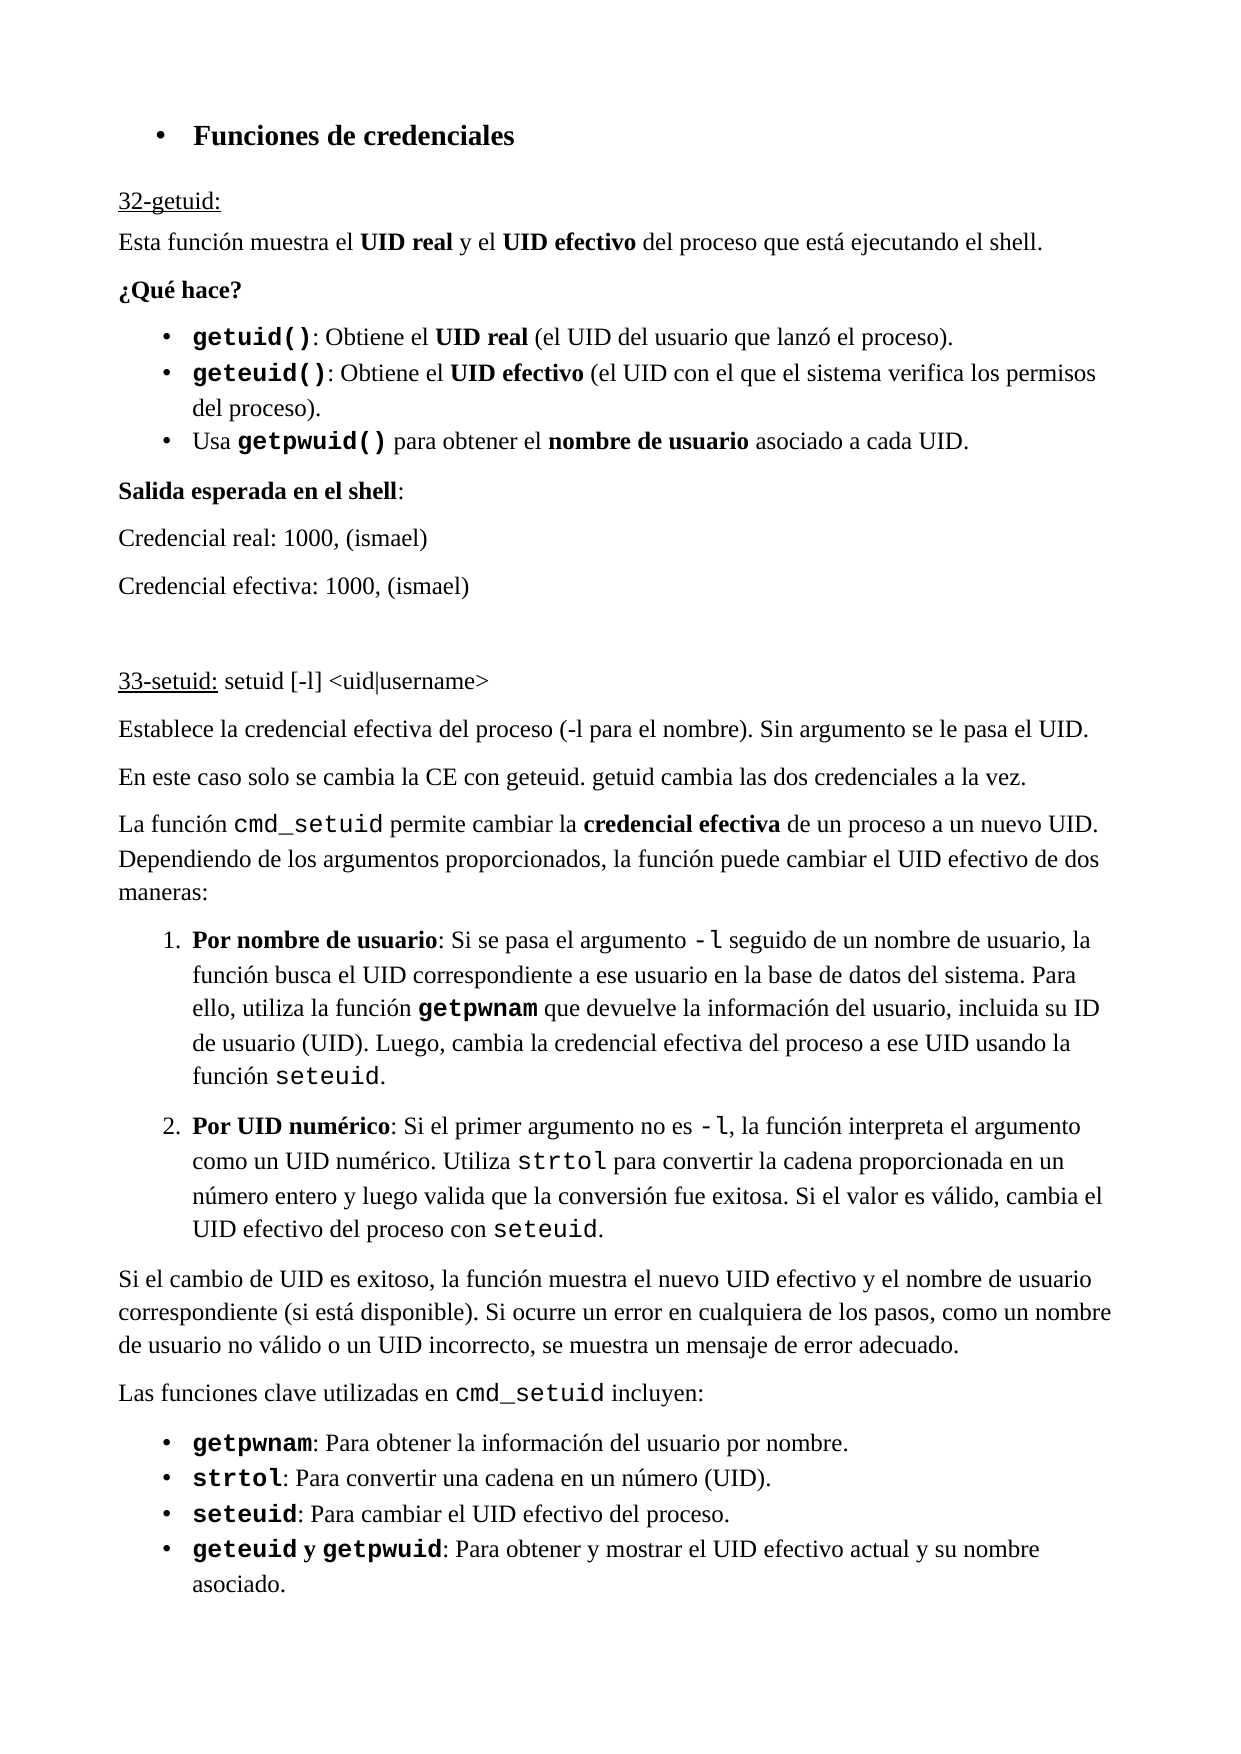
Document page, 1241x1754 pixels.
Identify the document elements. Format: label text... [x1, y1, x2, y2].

text La función cmd_setuid permite cambiar la credencial efectiva de un proceso a un nuevo UID. Dependiendo de los argumentos proporcionados, la función puede cambiar el UID efectivo de dos maneras: [118, 809, 1122, 906]
text Credencial real: 1000, (ismael) [118, 523, 1122, 552]
text Establece la credencial efectiva del proceso (-l para el nombre). Sin argumento se le pasa el UID. [118, 714, 1122, 743]
list Funciones de credenciales [156, 118, 1122, 152]
text Salida esperada en el shell: [118, 476, 1122, 505]
list getpwnam: Para obtener la información del usuario por nombre. [162, 1428, 1122, 1459]
text Credencial efectiva: 1000, (ismael) [118, 571, 1122, 600]
list Por nombre de usuario: Si se pasa el argumento -l seguido de un nombre de usuario, la función busca el UID correspondiente a ese usuario en la base de datos del sistema. Para ello, utiliza la función getpwnam que devuelve la información del usuario, incluida su ID de usuario (UID). Luego, cambia la credencial efectiva del proceso a ese UID usando la función seteuid. [162, 925, 1122, 1092]
text Las funciones clave utilizadas en cmd_setuid incluyen: [118, 1378, 1122, 1409]
text 33-setuid: setuid [-l] <uid|username> [118, 666, 1122, 695]
text ¿Qué hace? [118, 275, 1122, 303]
list geteuid(): Obtiene el UID efectivo (el UID con el que el sistema verifica los permisos del proceso). [162, 358, 1122, 422]
list geteuid y getpwuid: Para obtener y mostrar el UID efectivo actual y su nombre asociado. [162, 1534, 1122, 1598]
subtitle 32-getuid: [118, 186, 1122, 215]
list getuid(): Obtiene el UID real (el UID del usuario que lanzó el proceso). [162, 322, 1122, 353]
text Si el cambio de UID es exitoso, la función muestra el nuevo UID efectivo y el nombre de usuario correspondiente (si está disponible). Si ocurre un error en cualquiera de los pasos, como un nombre de usuario no válido o un UID incorrecto, se muestra un mensaje de error adecuado. [118, 1264, 1122, 1359]
text Esta función muestra el UID real y el UID efectivo del proceso que está ejecutando el shell. [118, 227, 1122, 256]
list seteuid: Para cambiar el UID efectivo del proceso. [162, 1499, 1122, 1530]
list Usa getpwuid() para obtener el nombre de usuario asociado a cada UID. [162, 426, 1122, 457]
list strtol: Para convertir una cadena en un número (UID). [162, 1463, 1122, 1494]
list Por UID numérico: Si el primer argumento no es -l, la función interpreta el argumento como un UID numérico. Utiliza strtol para convertir la cadena proporcionada en un número entero y luego valida que la conversión fue exitosa. Si el valor es válido, cambia el UID efectivo del proceso con seteuid. [162, 1111, 1122, 1245]
text En este caso solo se cambia la CE con geteuid. getuid cambia las dos credenciales a la vez. [118, 762, 1122, 790]
